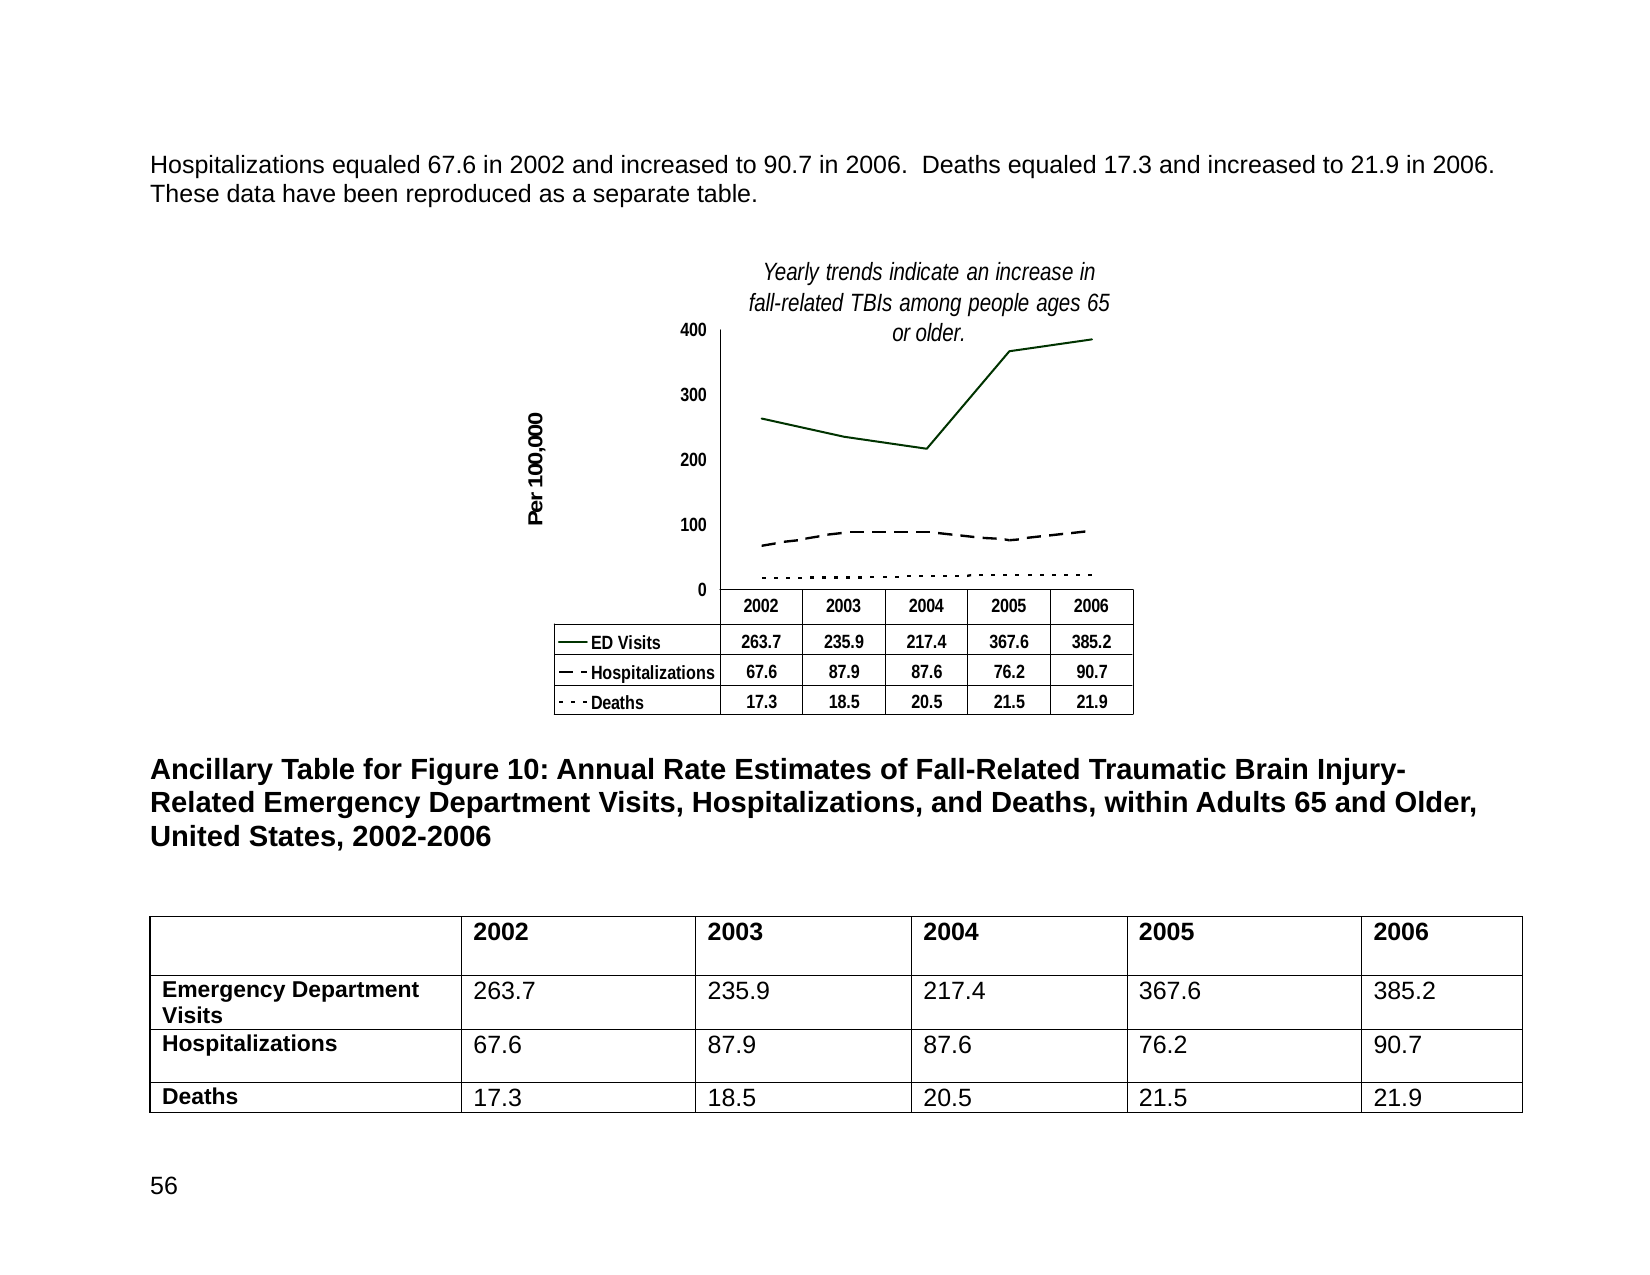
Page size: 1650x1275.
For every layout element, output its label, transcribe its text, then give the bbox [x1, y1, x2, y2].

table_cell 76.2 [1128, 1030, 1361, 1082]
table_header 2002 [462, 917, 695, 975]
table_header 2004 [912, 917, 1127, 975]
table_header [151, 917, 461, 975]
table_cell 87.9 [696, 1030, 911, 1082]
table_cell 217.4 [912, 976, 1127, 1028]
table_cell 21.5 [1128, 1083, 1361, 1112]
table_cell 367.6 [1128, 976, 1361, 1028]
table_header 2003 [696, 917, 911, 975]
table_cell 87.6 [912, 1030, 1127, 1082]
table_cell 90.7 [1362, 1030, 1522, 1082]
table_cell 263.7 [462, 976, 695, 1028]
table_cell 20.5 [912, 1083, 1127, 1112]
text Hospitalizations equaled 67.6 in 2002 and increased to 90.7 in 2006. Deaths equaled 17.3 and increased to 21.9 in 2006. These data have been reproduced as a separate table. [150, 150, 1500, 207]
table_cell 21.9 [1362, 1083, 1522, 1112]
table_cell Hospitalizations [151, 1030, 461, 1082]
table_header 2006 [1362, 917, 1522, 975]
table_cell 67.6 [462, 1030, 695, 1082]
table_cell Deaths [151, 1083, 461, 1112]
title Ancillary Table for Figure 10: Annual Rate Estimates of Fall-Related Traumatic Brain Injury-Related Emergency Department Visits, Hospitalizations, and Deaths, within Adults 65 and Older, United States, 2002-2006 [150, 752, 1500, 852]
table_cell 18.5 [696, 1083, 911, 1112]
table_cell 235.9 [696, 976, 911, 1028]
table_cell 385.2 [1362, 976, 1522, 1028]
table_cell 17.3 [462, 1083, 695, 1112]
table_header 2005 [1128, 917, 1361, 975]
table_cell Emergency Department Visits [151, 976, 461, 1028]
